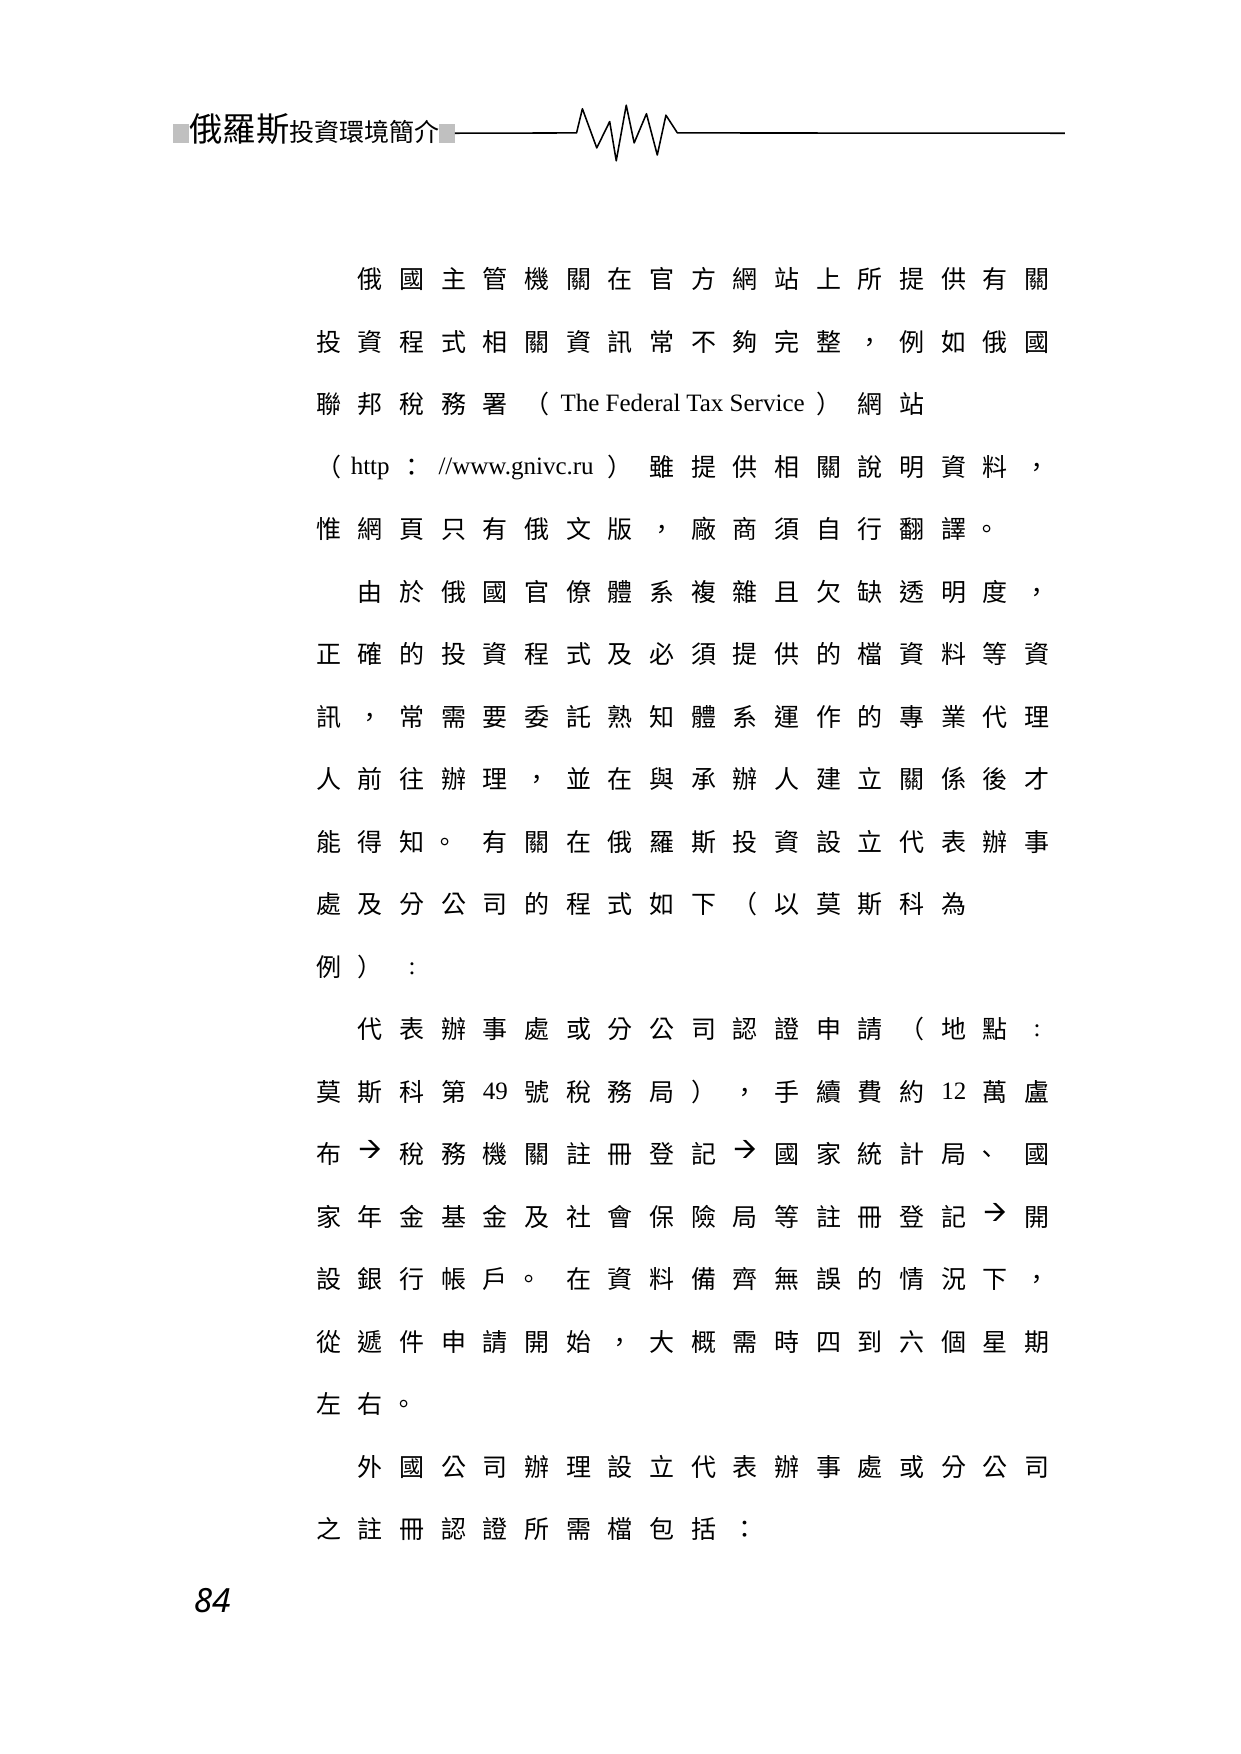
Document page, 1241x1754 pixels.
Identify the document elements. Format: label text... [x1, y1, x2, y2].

text 俄國主管機關在官方網站上所提供有關投資程式相關資訊常不夠完整，例如俄國聯邦稅務署（The Federal Tax Service）網站（http：//www.gnivc.ru）雖提供相關說明資料，惟網頁只有俄文版，廠商須自行翻譯。 [281, 236, 1058, 549]
text 代表辦事處或分公司認證申請（地點:莫斯科第49號稅務局），手續費約12萬盧布稅務機關註冊登記國家統計局、國家年金基金及社會保險局等註冊登記開設銀行帳戶。在資料備齊無誤的情況下，從遞件申請開始，大概需時四到六個星期左右。 [281, 986, 1058, 1424]
text 外國公司辦理設立代表辦事處或分公司之註冊認證所需檔包括： [281, 1424, 1058, 1549]
text 由於俄國官僚體系複雜且欠缺透明度，正確的投資程式及必須提供的檔資料等資訊，常需要委託熟知體系運作的專業代理人前往辦理，並在與承辦人建立關係後才能得知。有關在俄羅斯投資設立代表辦事處及分公司的程式如下（以莫斯科為例）: [281, 549, 1058, 986]
